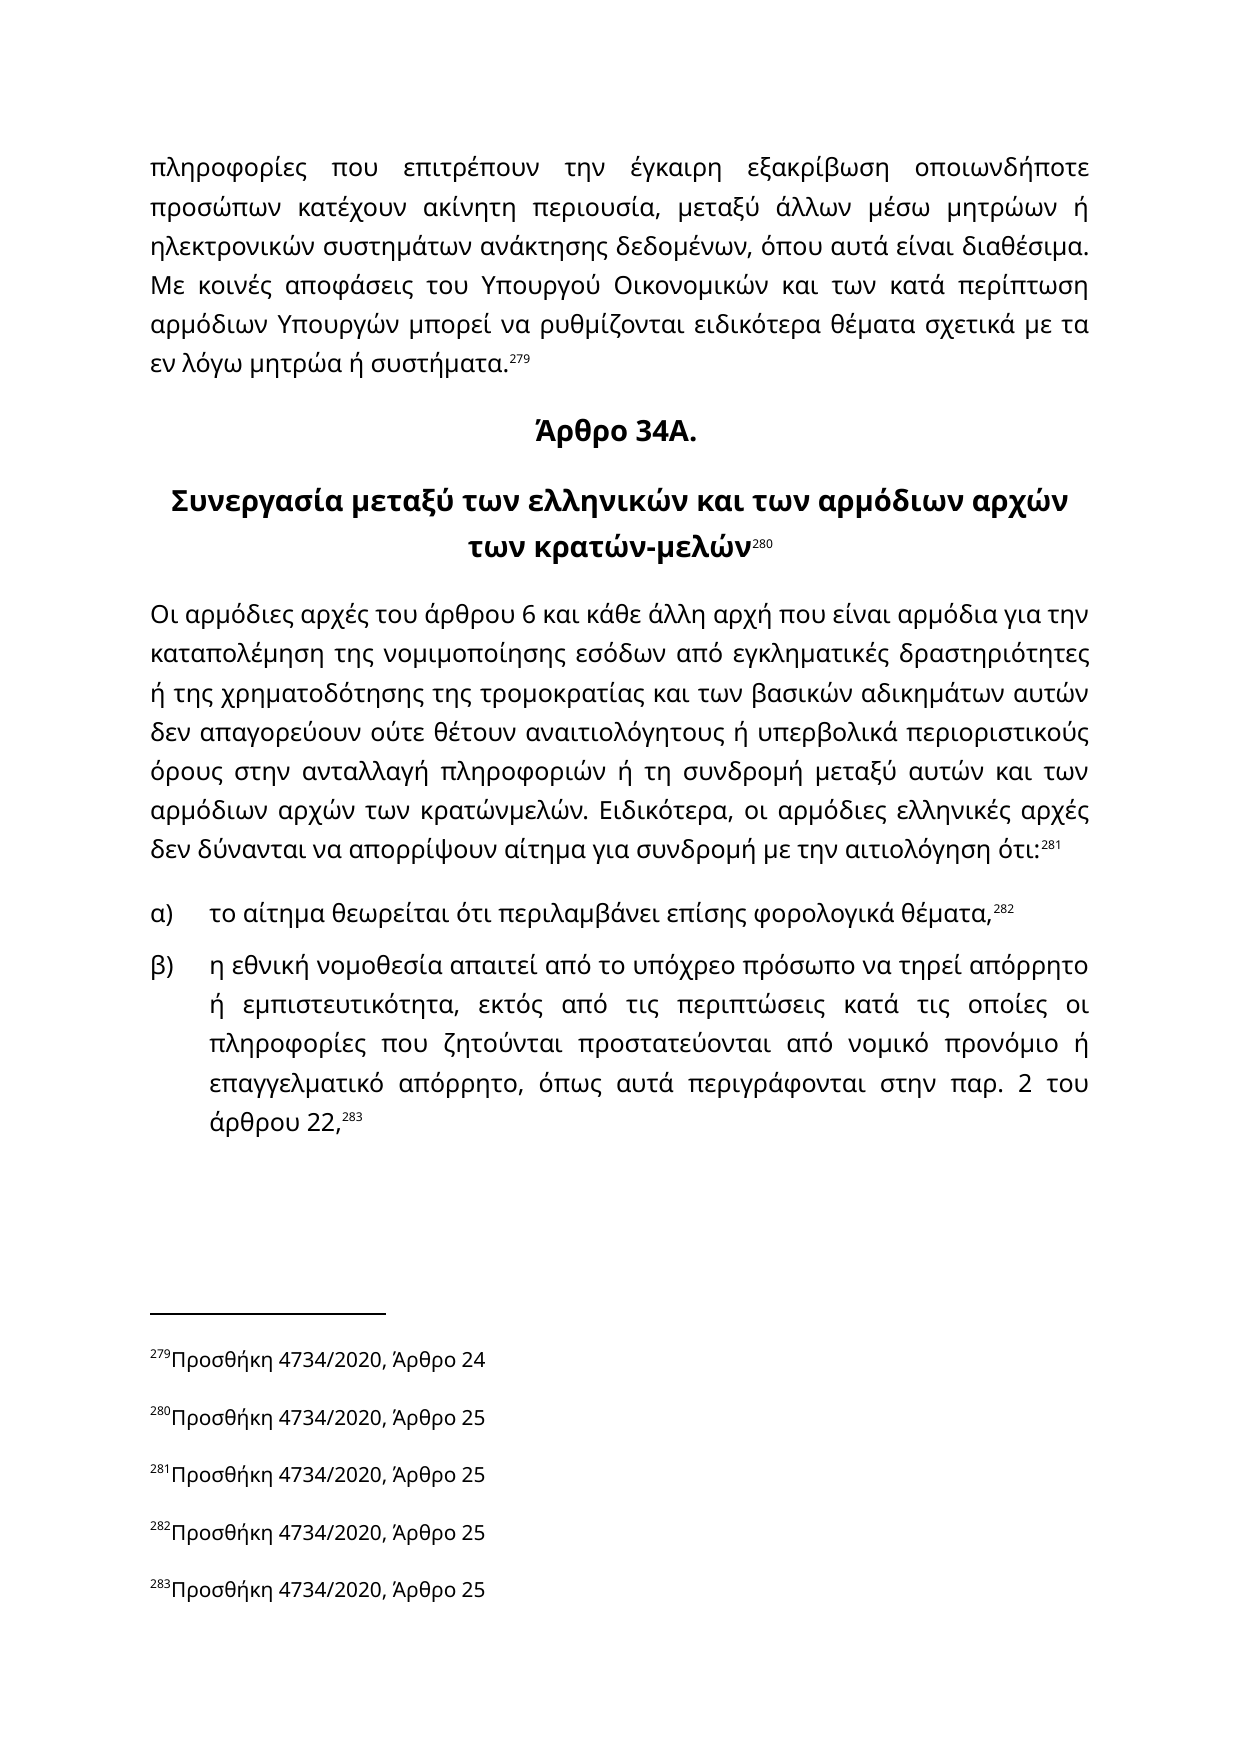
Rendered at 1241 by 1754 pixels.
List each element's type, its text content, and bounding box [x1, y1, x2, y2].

subtitle Συνεργασία μεταξύ των ελληνικών και των αρμόδιων αρχών των κρατών-μελών [150, 481, 1090, 566]
text Προσθήκη 4734/2020, Άρθρο 25 [150, 1576, 1090, 1604]
text πληροφορίες που επιτρέπουν την έγκαιρη εξακρίβωση οποιωνδήποτε προσώπων κατέχουν ακίνητη περιουσία, μεταξύ άλλων μέσω μητρώων ή ηλεκτρονικών συστημάτων ανάκτησης δεδομένων, όπου αυτά είναι διαθέσιμα. Με κοινές αποφάσεις του Υπουργού Οικονομικών και των κατά περίπτωση αρμόδιων Υπουργών μπορεί να ρυθμίζονται ειδικότερα θέματα σχετικά με τα εν λόγω μητρώα ή συστήματα. [150, 150, 1090, 380]
list α) το αίτημα θεωρείται ότι περιλαμβάνει επίσης φορολογικά θέματα, [150, 896, 1090, 930]
text Προσθήκη 4734/2020, Άρθρο 25 [150, 1403, 1090, 1431]
text Προσθήκη 4734/2020, Άρθρο 24 [150, 1345, 1090, 1373]
text Οι αρμόδιες αρχές του άρθρου 6 και κάθε άλλη αρχή που είναι αρμόδια για την καταπολέμηση της νομιμοποίησης εσόδων από εγκληματικές δραστηριότητες ή της χρηματοδότησης της τρομοκρατίας και των βασικών αδικημάτων αυτών δεν απαγορεύουν ούτε θέτουν αναιτιολόγητους ή υπερβολικά περιοριστικούς όρους στην ανταλλαγή πληροφοριών ή τη συνδρομή μεταξύ αυτών και των αρμόδιων αρχών των κρατώνμελών. Ειδικότερα, οι αρμόδιες ελληνικές αρχές δεν δύνανται να απορρίψουν αίτημα για συνδρομή με την αιτιολόγηση ότι: [150, 597, 1090, 866]
text Προσθήκη 4734/2020, Άρθρο 25 [150, 1460, 1090, 1489]
subtitle Άρθρο 34A. [150, 410, 1090, 450]
list β) η εθνική νομοθεσία απαιτεί από το υπόχρεο πρόσωπο να τηρεί απόρρητο ή εμπιστευτικότητα, εκτός από τις περιπτώσεις κατά τις οποίες οι πληροφορίες που ζητούνται προστατεύονται από νομικό προνόμιο ή επαγγελματικό απόρρητο, όπως αυτά περιγράφονται στην παρ. 2 του άρθρου 22, [150, 948, 1090, 1138]
text Προσθήκη 4734/2020, Άρθρο 25 [150, 1518, 1090, 1546]
